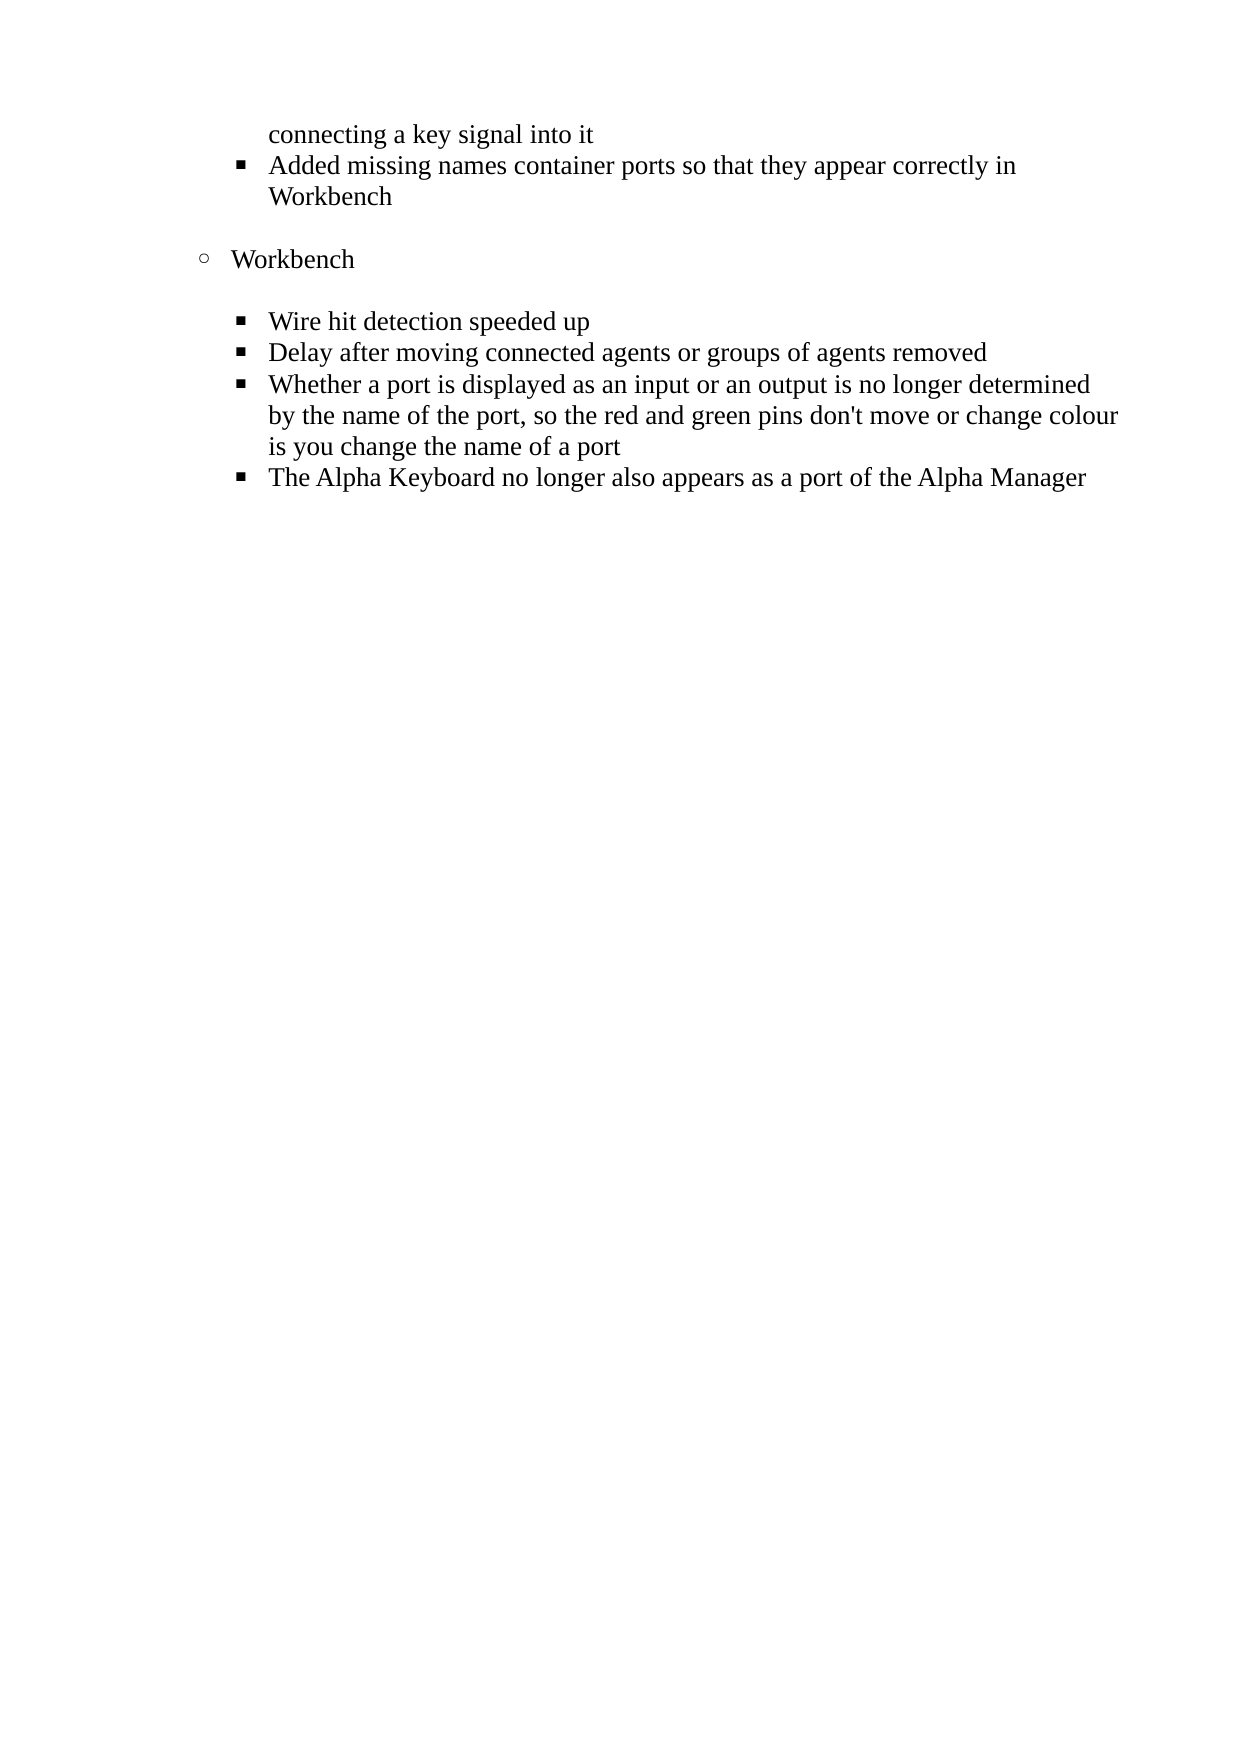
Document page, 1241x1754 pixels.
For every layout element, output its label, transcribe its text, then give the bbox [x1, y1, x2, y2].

list Delay after moving connected agents or groups of agents removed [231, 336, 1122, 368]
list Whether a port is displayed as an input or an output is no longer determined by the name of the port, so the red and green pins don't move or change colour is you change the name of a port [231, 368, 1122, 461]
list Workbench [193, 243, 1122, 274]
list The Alpha Keyboard no longer also appears as a port of the Alpha Manager [231, 461, 1122, 492]
list Added missing names container ports so that they appear correctly in Workbench [231, 149, 1122, 212]
list connecting a key signal into it [231, 118, 1122, 149]
list Wire hit detection speeded up [231, 305, 1122, 336]
